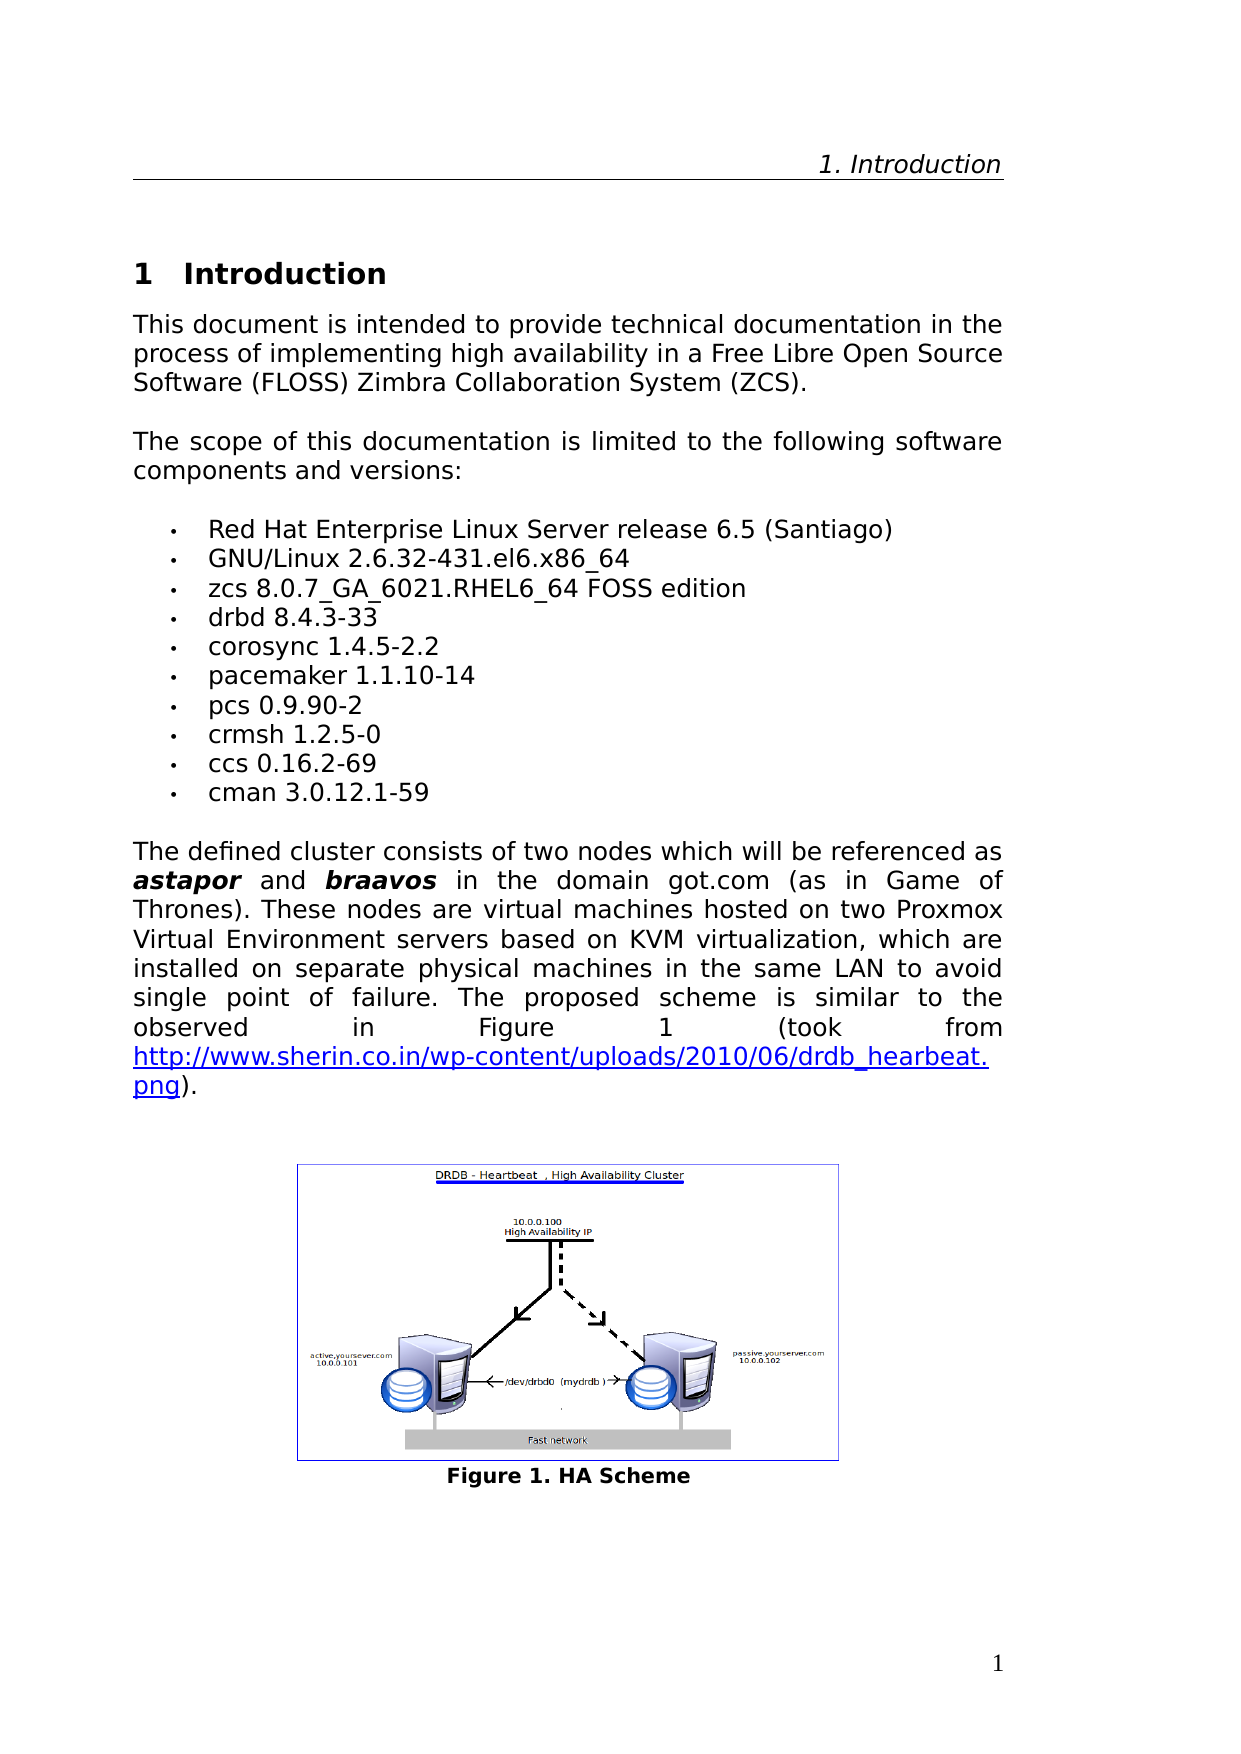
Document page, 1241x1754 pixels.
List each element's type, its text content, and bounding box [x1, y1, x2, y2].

list corosync 1.4.5-2.2 [170, 632, 1004, 662]
list zcs 8.0.7_GA_6021.RHEL6_64 FOSS edition [170, 574, 1004, 603]
text This document is intended to provide technical documentation in the process of implementing high availability in a Free Libre Open Source Software (FLOSS) Zimbra Collaboration System (ZCS). [133, 310, 1004, 398]
list pacemaker 1.1.10-14 [170, 662, 1004, 691]
list GNU/Linux 2.6.32-431.el6.x86_64 [170, 544, 1004, 574]
text The defined cluster consists of two nodes which will be referenced as astapor and braavos in the domain got.com (as in Game of Thrones). These nodes are virtual machines hosted on two Proxmox Virtual Environment servers based on KVM virtualization, which are installed on separate physical machines in the same LAN to avoid single point of failure. The proposed scheme is similar to the observed in Figure 1 (took from http://www.sherin.co.in/wp-content/uploads/2010/06/drdb_hearbeat.png). [133, 837, 1004, 1101]
text The scope of this documentation is limited to the following software components and versions: [133, 427, 1004, 486]
text Figure 1. HA Scheme [133, 1465, 1004, 1489]
list pcs 0.9.90-2 [170, 691, 1004, 720]
list Red Hat Enterprise Linux Server release 6.5 (Santiago) [170, 515, 1004, 544]
picture [294, 1159, 843, 1465]
list cman 3.0.12.1-59 [170, 779, 1004, 808]
subtitle Introduction [133, 257, 704, 292]
list drbd 8.4.3-33 [170, 603, 1004, 632]
list crmsh 1.2.5-0 [170, 720, 1004, 749]
list ccs 0.16.2-69 [170, 749, 1004, 779]
